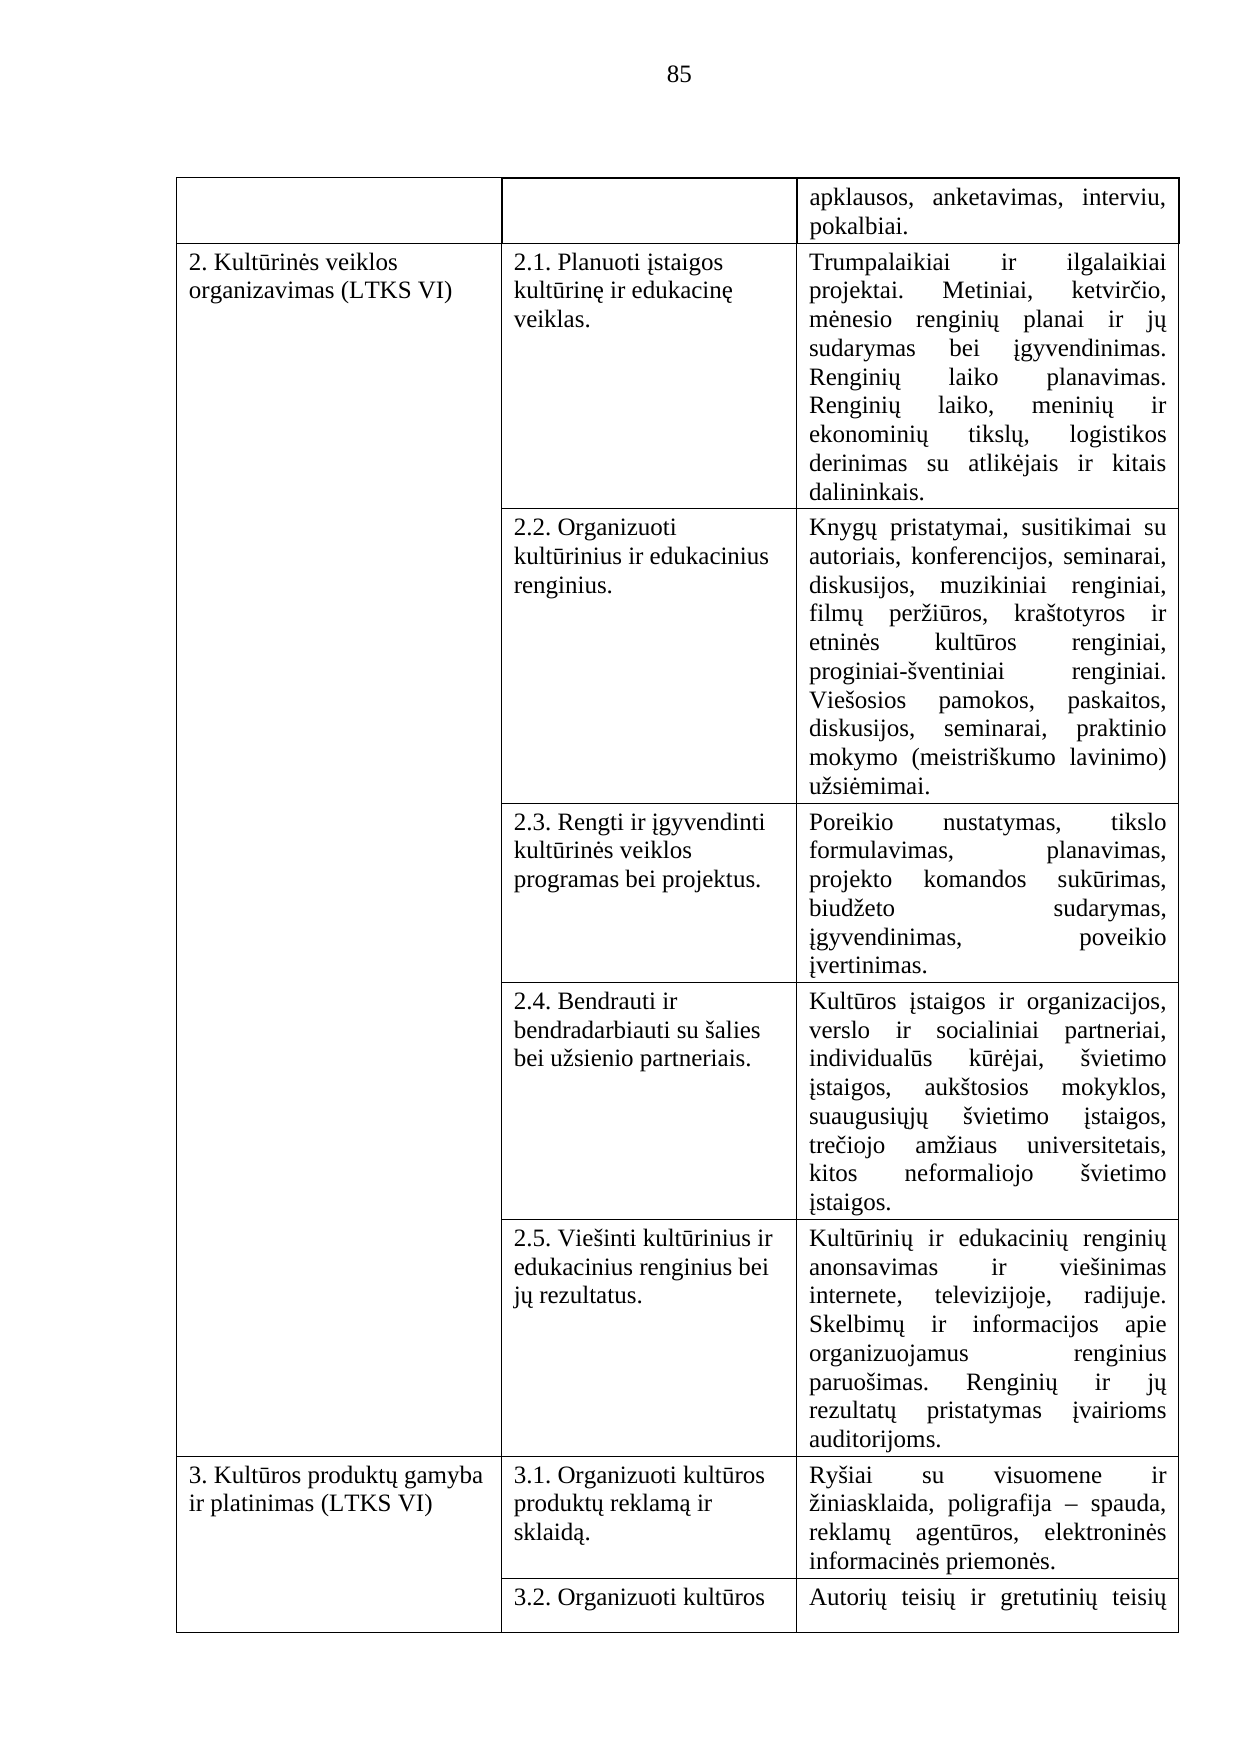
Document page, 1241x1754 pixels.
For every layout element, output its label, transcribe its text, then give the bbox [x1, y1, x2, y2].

table_cell Trumpalaikiai ir ilgalaikiai projektai. Metiniai, ketvirčio, mėnesio renginių planai ir jų sudarymas bei įgyvendinimas. Renginių laiko planavimas. Renginių laiko, meninių ir ekonominių tikslų, logistikos derinimas su atlikėjais ir kitais dalininkais. [797, 244, 1178, 508]
table_cell Autorių teisių ir gretutinių teisių [797, 1579, 1178, 1632]
table_cell [177, 178, 501, 243]
table_cell Knygų pristatymai, susitikimai su autoriais, konferencijos, seminarai, diskusijos, muzikiniai renginiai, filmų peržiūros, kraštotyros ir etninės kultūros renginiai, proginiai-šventiniai renginiai. Viešosios pamokos, paskaitos, diskusijos, seminarai, praktinio mokymo (meistriškumo lavinimo) užsiėmimai. [797, 509, 1178, 803]
table_cell 2.2. Organizuoti kultūrinius ir edukacinius renginius. [502, 509, 796, 803]
table_cell 3.2. Organizuoti kultūros [502, 1579, 796, 1632]
table_cell 3. Kultūros produktų gamyba ir platinimas (LTKS VI) [177, 1457, 501, 1632]
table_cell 2.4. Bendrauti ir bendradarbiauti su šalies bei užsienio partneriais. [502, 983, 796, 1219]
table_cell Kultūros įstaigos ir organizacijos, verslo ir socialiniai partneriai, individualūs kūrėjai, švietimo įstaigos, aukštosios mokyklos, suaugusiųjų švietimo įstaigos, trečiojo amžiaus universitetais, kitos neformaliojo švietimo įstaigos. [797, 983, 1178, 1219]
table_cell Kultūrinių ir edukacinių renginių anonsavimas ir viešinimas internete, televizijoje, radijuje. Skelbimų ir informacijos apie organizuojamus renginius paruošimas. Renginių ir jų rezultatų pristatymas įvairioms auditorijoms. [797, 1220, 1178, 1456]
table_cell [503, 179, 796, 243]
table_cell Poreikio nustatymas, tikslo formulavimas, planavimas, projekto komandos sukūrimas, biudžeto sudarymas, įgyvendinimas, poveikio įvertinimas. [797, 804, 1178, 982]
table_cell 2.1. Planuoti įstaigos kultūrinę ir edukacinę veiklas. [502, 244, 796, 508]
table_cell 2.3. Rengti ir įgyvendinti kultūrinės veiklos programas bei projektus. [502, 804, 796, 982]
table_cell 3.1. Organizuoti kultūros produktų reklamą ir sklaidą. [502, 1457, 796, 1578]
table_cell Ryšiai su visuomene ir žiniasklaida, poligrafija – spauda, reklamų agentūros, elektroninės informacinės priemonės. [797, 1457, 1178, 1578]
table_cell 2. Kultūrinės veiklos organizavimas (LTKS VI) [177, 244, 501, 1456]
table_cell apklausos, anketavimas, interviu, pokalbiai. [798, 179, 1178, 243]
table_cell 2.5. Viešinti kultūrinius ir edukacinius renginius bei jų rezultatus. [502, 1220, 796, 1456]
